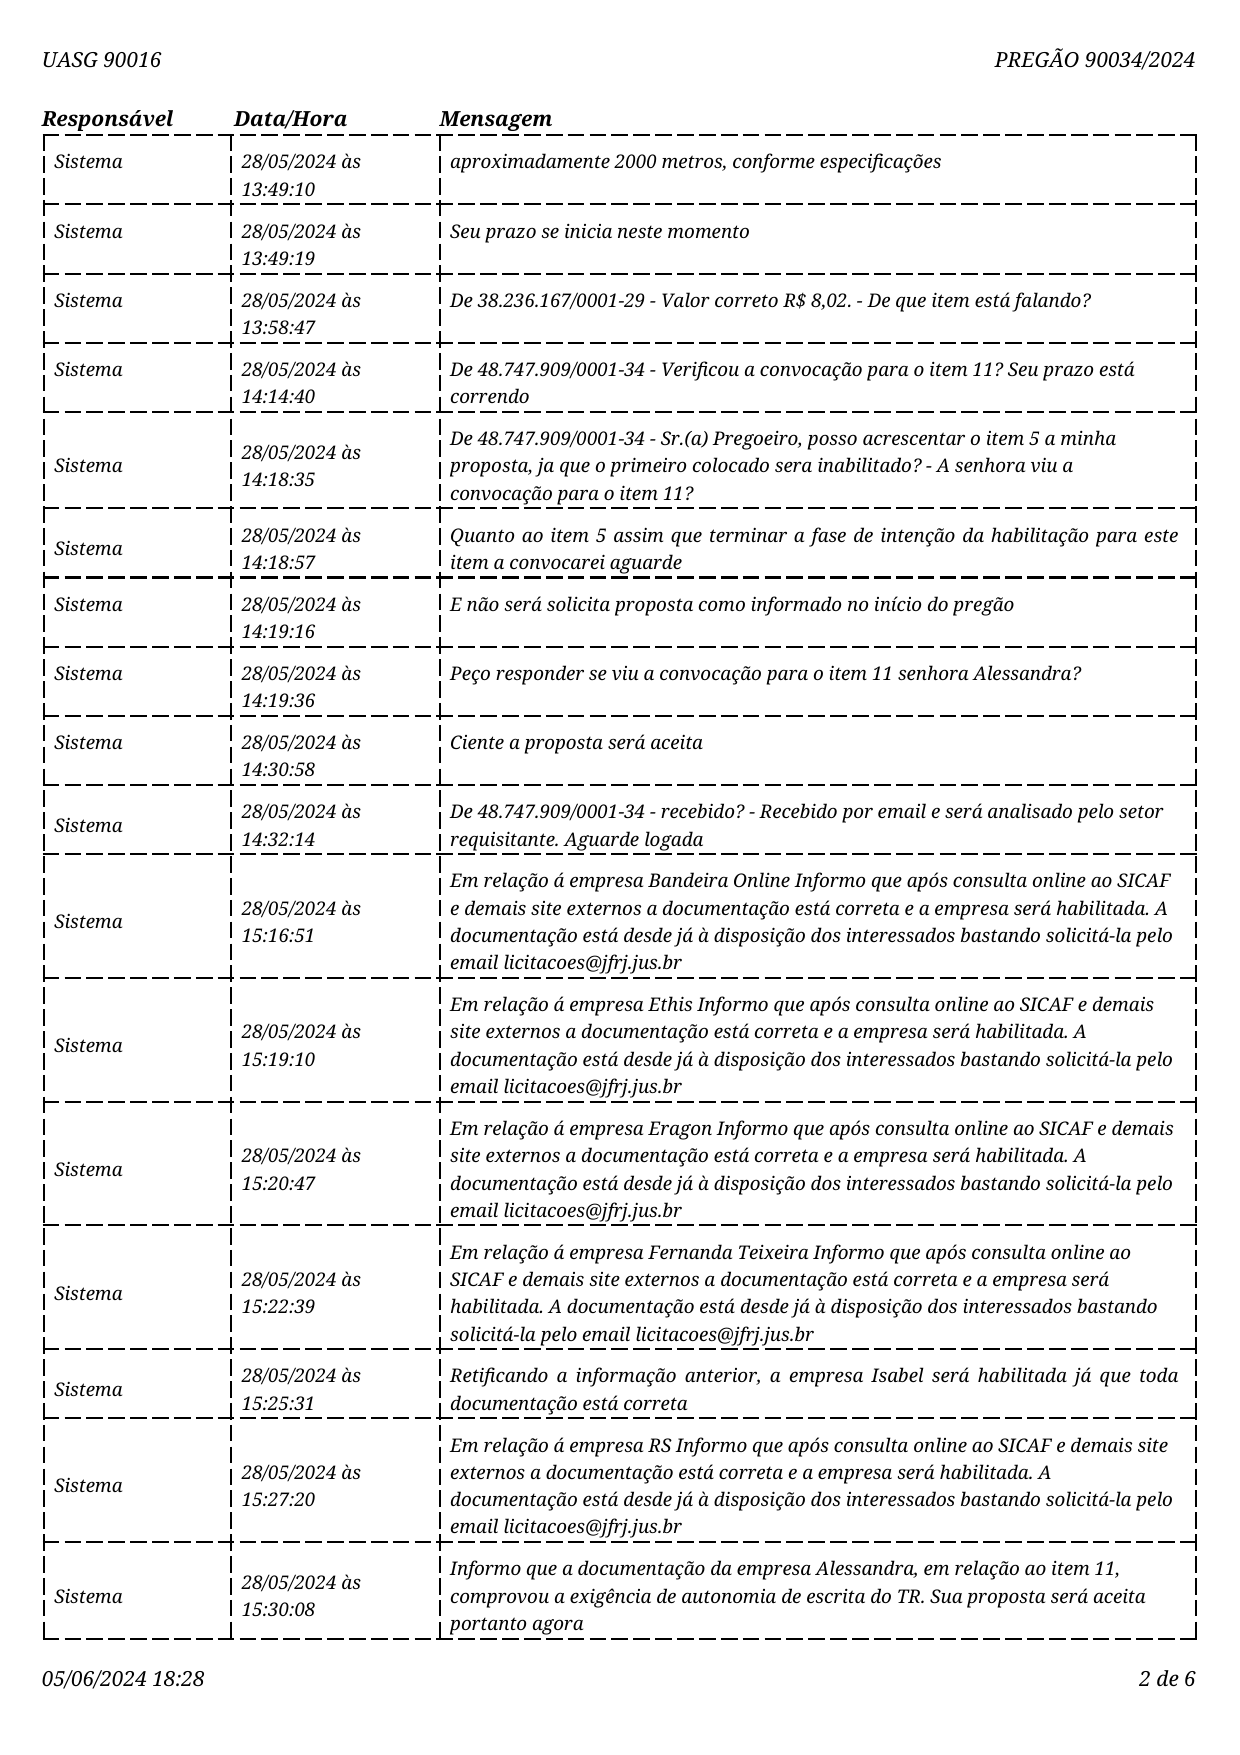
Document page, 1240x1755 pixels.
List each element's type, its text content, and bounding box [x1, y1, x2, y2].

table_cell De 38.236.167/0001-29 - Valor correto R$ 8,02. - De que item está falando? [440, 273, 1196, 342]
table_cell 28/05/2024 às 15:22:39 [231, 1224, 439, 1348]
table_cell Sistema [44, 715, 231, 784]
table_cell Seu prazo se inicia neste momento [440, 203, 1196, 272]
table_cell Sistema [44, 1417, 231, 1541]
table_cell Em relação á empresa Ethis Informo que após consulta online ao SICAF e demais site externos a documentação está correta e a empresa será habilitada. A documentação está desde já à disposição dos interessados bastando solicitá-la pelo email licitacoes@jfrj.jus.br [440, 977, 1196, 1101]
table_cell 28/05/2024 às 15:19:10 [231, 977, 439, 1101]
table_cell Sistema [44, 646, 231, 715]
table_cell De 48.747.909/0001-34 - Sr.(a) Pregoeiro, posso acrescentar o item 5 a minha proposta, ja que o primeiro colocado sera inabilitado? - A senhora viu a convocação para o item 11? [440, 411, 1196, 507]
table_cell Retificando a informação anterior, a empresa Isabel será habilitada já que toda documentação está correta [440, 1348, 1196, 1417]
table_cell Ciente a proposta será aceita [440, 715, 1196, 784]
table_cell 28/05/2024 às 14:18:35 [231, 411, 439, 507]
table_cell Sistema [44, 1224, 231, 1348]
table_cell 28/05/2024 às 15:25:31 [231, 1348, 439, 1417]
table_cell Sistema [44, 1541, 231, 1637]
table_cell 28/05/2024 às 14:32:14 [231, 784, 439, 853]
table_cell Sistema [44, 977, 231, 1101]
table_cell De 48.747.909/0001-34 - Verificou a convocação para o item 11? Seu prazo está correndo [440, 342, 1196, 411]
table_cell Quanto ao item 5 assim que terminar a fase de intenção da habilitação para este item a convocarei aguarde [440, 507, 1196, 576]
table_header 28/05/2024 às 13:49:10 [231, 134, 439, 203]
table_cell 28/05/2024 às 15:27:20 [231, 1417, 439, 1541]
table_cell Sistema [44, 507, 231, 576]
table_cell De 48.747.909/0001-34 - recebido? - Recebido por email e será analisado pelo setor requisitante. Aguarde logada [440, 784, 1196, 853]
table_cell 28/05/2024 às 15:30:08 [231, 1541, 439, 1637]
table_cell 28/05/2024 às 14:14:40 [231, 342, 439, 411]
table_cell Sistema [44, 273, 231, 342]
table_cell 28/05/2024 às 14:19:36 [231, 646, 439, 715]
table_cell Em relação á empresa RS Informo que após consulta online ao SICAF e demais site externos a documentação está correta e a empresa será habilitada. A documentação está desde já à disposição dos interessados bastando solicitá-la pelo email licitacoes@jfrj.jus.br [440, 1417, 1196, 1541]
table_cell 28/05/2024 às 13:58:47 [231, 273, 439, 342]
table_cell Em relação á empresa Fernanda Teixeira Informo que após consulta online ao SICAF e demais site externos a documentação está correta e a empresa será habilitada. A documentação está desde já à disposição dos interessados bastando solicitá-la pelo email licitacoes@jfrj.jus.br [440, 1224, 1196, 1348]
table_header aproximadamente 2000 metros, conforme especificações [440, 134, 1196, 203]
table_cell Sistema [44, 853, 231, 977]
table_cell Sistema [44, 411, 231, 507]
table_cell Em relação á empresa Bandeira Online Informo que após consulta online ao SICAF e demais site externos a documentação está correta e a empresa será habilitada. A documentação está desde já à disposição dos interessados bastando solicitá-la pelo email licitacoes@jfrj.jus.br [440, 853, 1196, 977]
table_cell 28/05/2024 às 14:30:58 [231, 715, 439, 784]
table_cell 28/05/2024 às 15:16:51 [231, 853, 439, 977]
table_cell 28/05/2024 às 15:20:47 [231, 1101, 439, 1224]
table_cell E não será solicita proposta como informado no início do pregão [440, 576, 1196, 646]
table_cell Sistema [44, 203, 231, 272]
table_cell Sistema [44, 576, 231, 646]
table_cell Em relação á empresa Eragon Informo que após consulta online ao SICAF e demais site externos a documentação está correta e a empresa será habilitada. A documentação está desde já à disposição dos interessados bastando solicitá-la pelo email licitacoes@jfrj.jus.br [440, 1101, 1196, 1224]
table_cell Sistema [44, 1101, 231, 1224]
table_cell Sistema [44, 1348, 231, 1417]
table_cell 28/05/2024 às 14:19:16 [231, 576, 439, 646]
table_cell 28/05/2024 às 13:49:19 [231, 203, 439, 272]
table_cell Informo que a documentação da empresa Alessandra, em relação ao item 11, comprovou a exigência de autonomia de escrita do TR. Sua proposta será aceita portanto agora [440, 1541, 1196, 1637]
table_cell 28/05/2024 às 14:18:57 [231, 507, 439, 576]
table_cell Sistema [44, 784, 231, 853]
text Responsável Data/Hora Mensagem [42, 104, 1198, 132]
table_header Sistema [44, 134, 231, 203]
table_cell Sistema [44, 342, 231, 411]
table_cell Peço responder se viu a convocação para o item 11 senhora Alessandra? [440, 646, 1196, 715]
